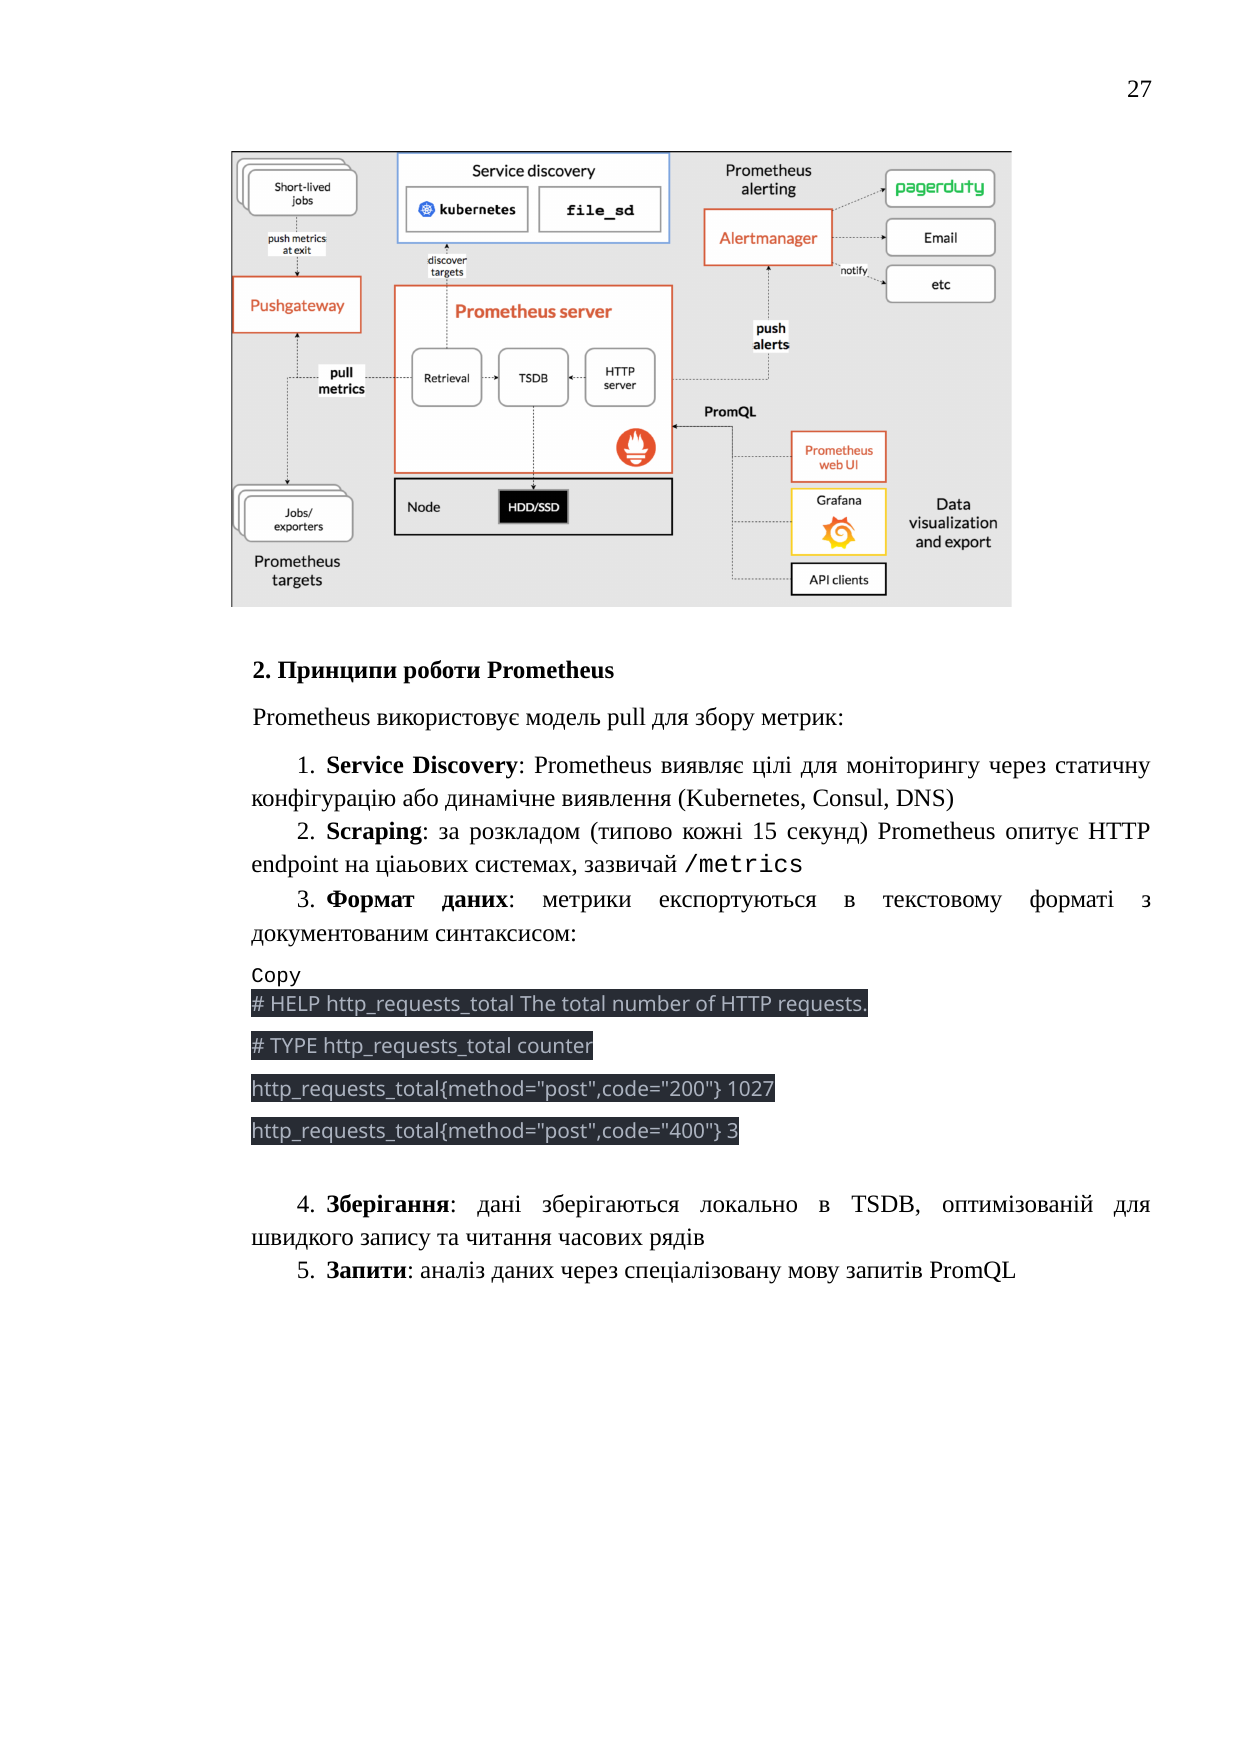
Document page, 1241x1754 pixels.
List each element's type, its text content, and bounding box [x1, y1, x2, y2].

text Prometheus використовує модель pull для збору метрик: [177, 702, 1152, 731]
list http_requests_total{method="post",code="200"} 1027 [222, 1074, 1152, 1102]
list Формат даних: метрики експортуються в текстовому форматі з документованим синтаксисом: [222, 884, 1152, 946]
picture [231, 151, 1012, 607]
list Scraping: за розкладом (типово кожні 15 секунд) Prometheus опитує HTTP endpoint на ціаьових системах, зазвичай /metrics [222, 816, 1152, 880]
list # HELP http_requests_total The total number of HTTP requests. [222, 989, 1152, 1017]
list Зберігання: дані зберігаються локально в TSDB, оптимізованій для швидкого запису та читання часових рядів [222, 1189, 1152, 1251]
text 2. Принципи роботи Prometheus [177, 655, 1152, 684]
list Copy [222, 965, 1152, 989]
list # TYPE http_requests_total counter [222, 1031, 1152, 1060]
list Запити: аналіз даних через спеціалізовану мову запитів PromQL [222, 1255, 1152, 1283]
list http_requests_total{method="post",code="400"} 3 [222, 1117, 1152, 1145]
list Service Discovery: Prometheus виявляє цілі для моніторингу через статичну конфігурацію або динамічне виявлення (Kubernetes, Consul, DNS) [222, 750, 1152, 812]
